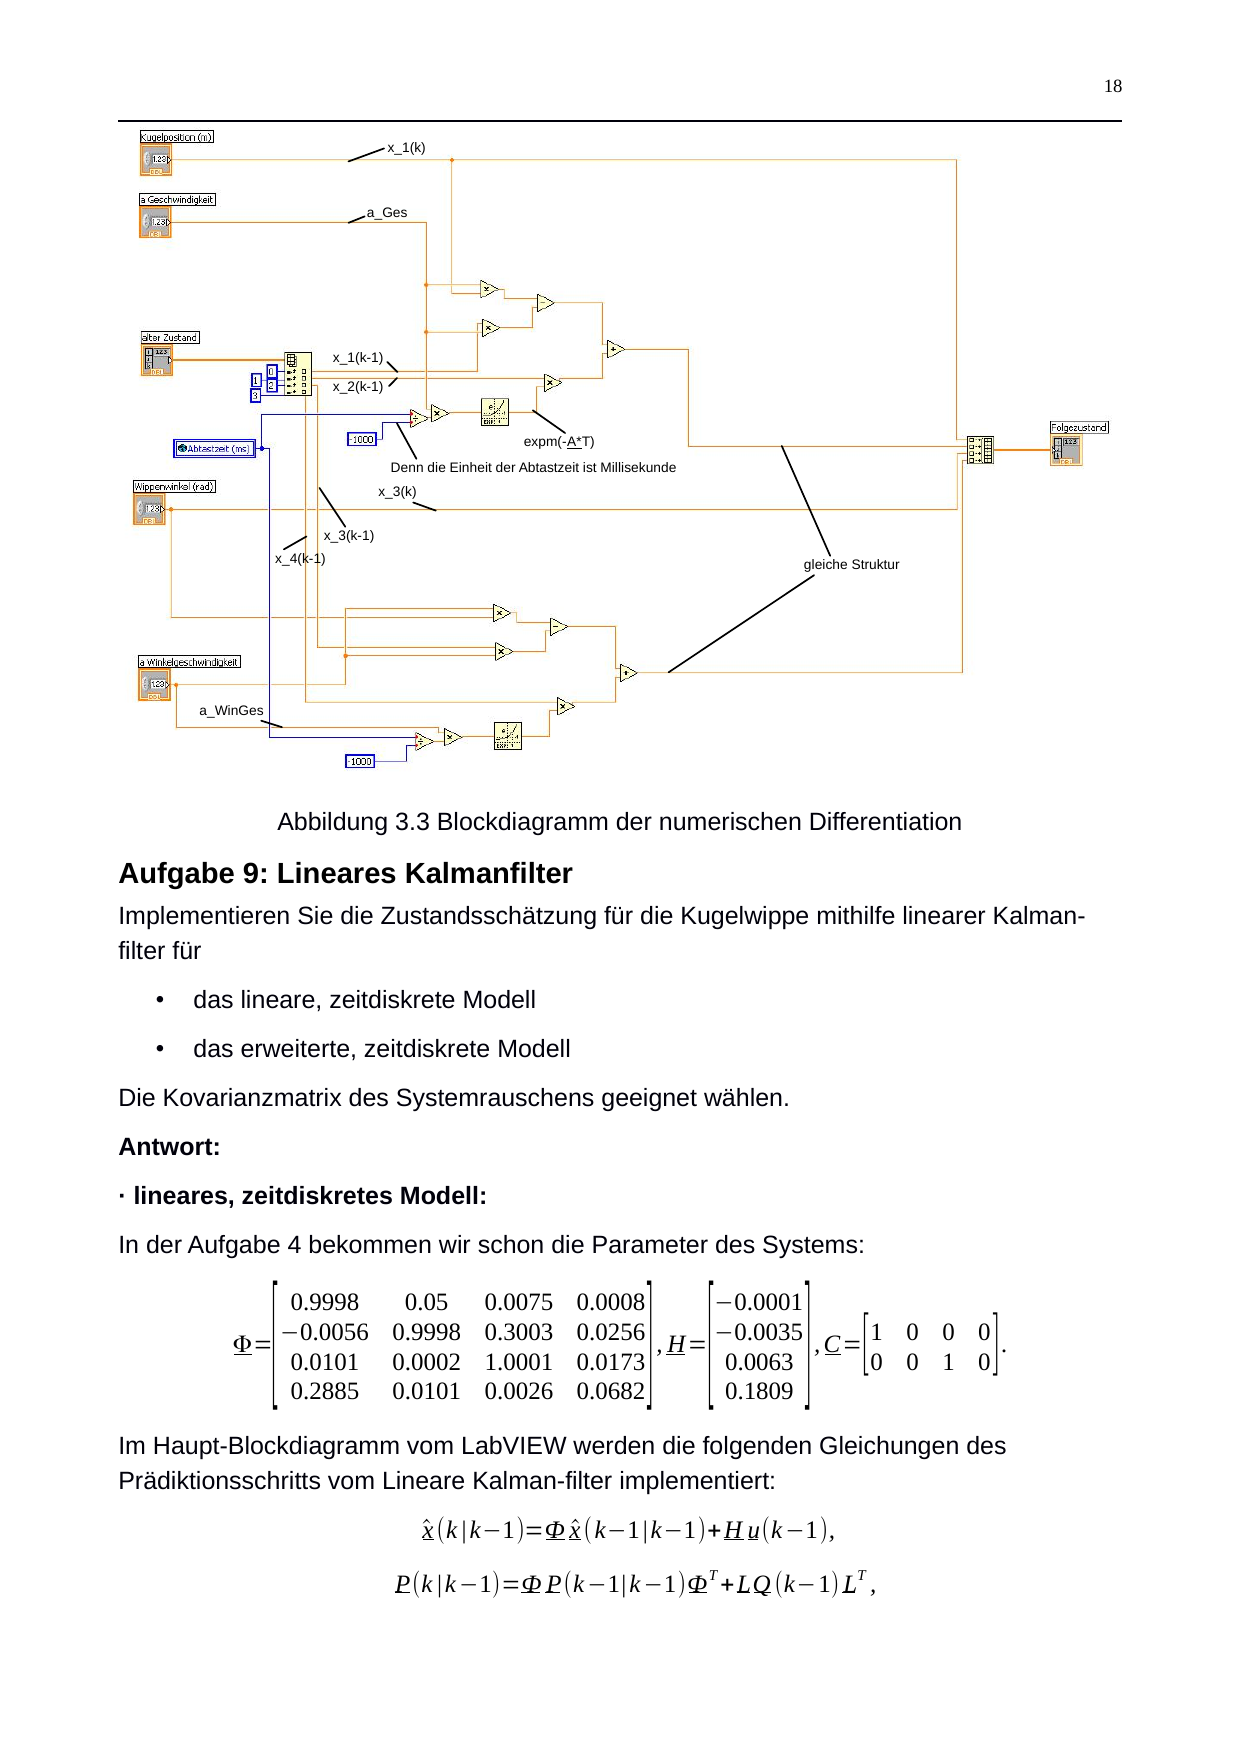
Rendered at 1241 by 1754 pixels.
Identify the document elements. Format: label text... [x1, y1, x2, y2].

text Die Kovarianzmatrix des Systemrauschens geeignet wählen. [118, 1083, 1122, 1112]
text In der Aufgabe 4 bekommen wir schon die Parameter des Systems: [118, 1230, 1122, 1259]
list das erweiterte, zeitdiskrete Modell [156, 1034, 1122, 1063]
text · lineares, zeitdiskretes Modell: [118, 1181, 1122, 1210]
text Im Haupt-Blockdiagramm vom LabVIEW werden die folgenden Gleichungen des Prädiktionsschritts vom Lineare Kalman-filter implementiert: [118, 1431, 1122, 1494]
text Antwort: [118, 1132, 1122, 1161]
text Abbildung 3.3 Blockdiagramm der numerischen Differentiation [118, 807, 1122, 835]
title Aufgabe 9: Lineares Kalmanfilter [118, 856, 1122, 889]
text Implementieren Sie die Zustandsschätzung für die Kugelwippe mithilfe linearer Kalman-filter für [118, 901, 1122, 964]
list das lineare, zeitdiskrete Modell [156, 985, 1122, 1013]
